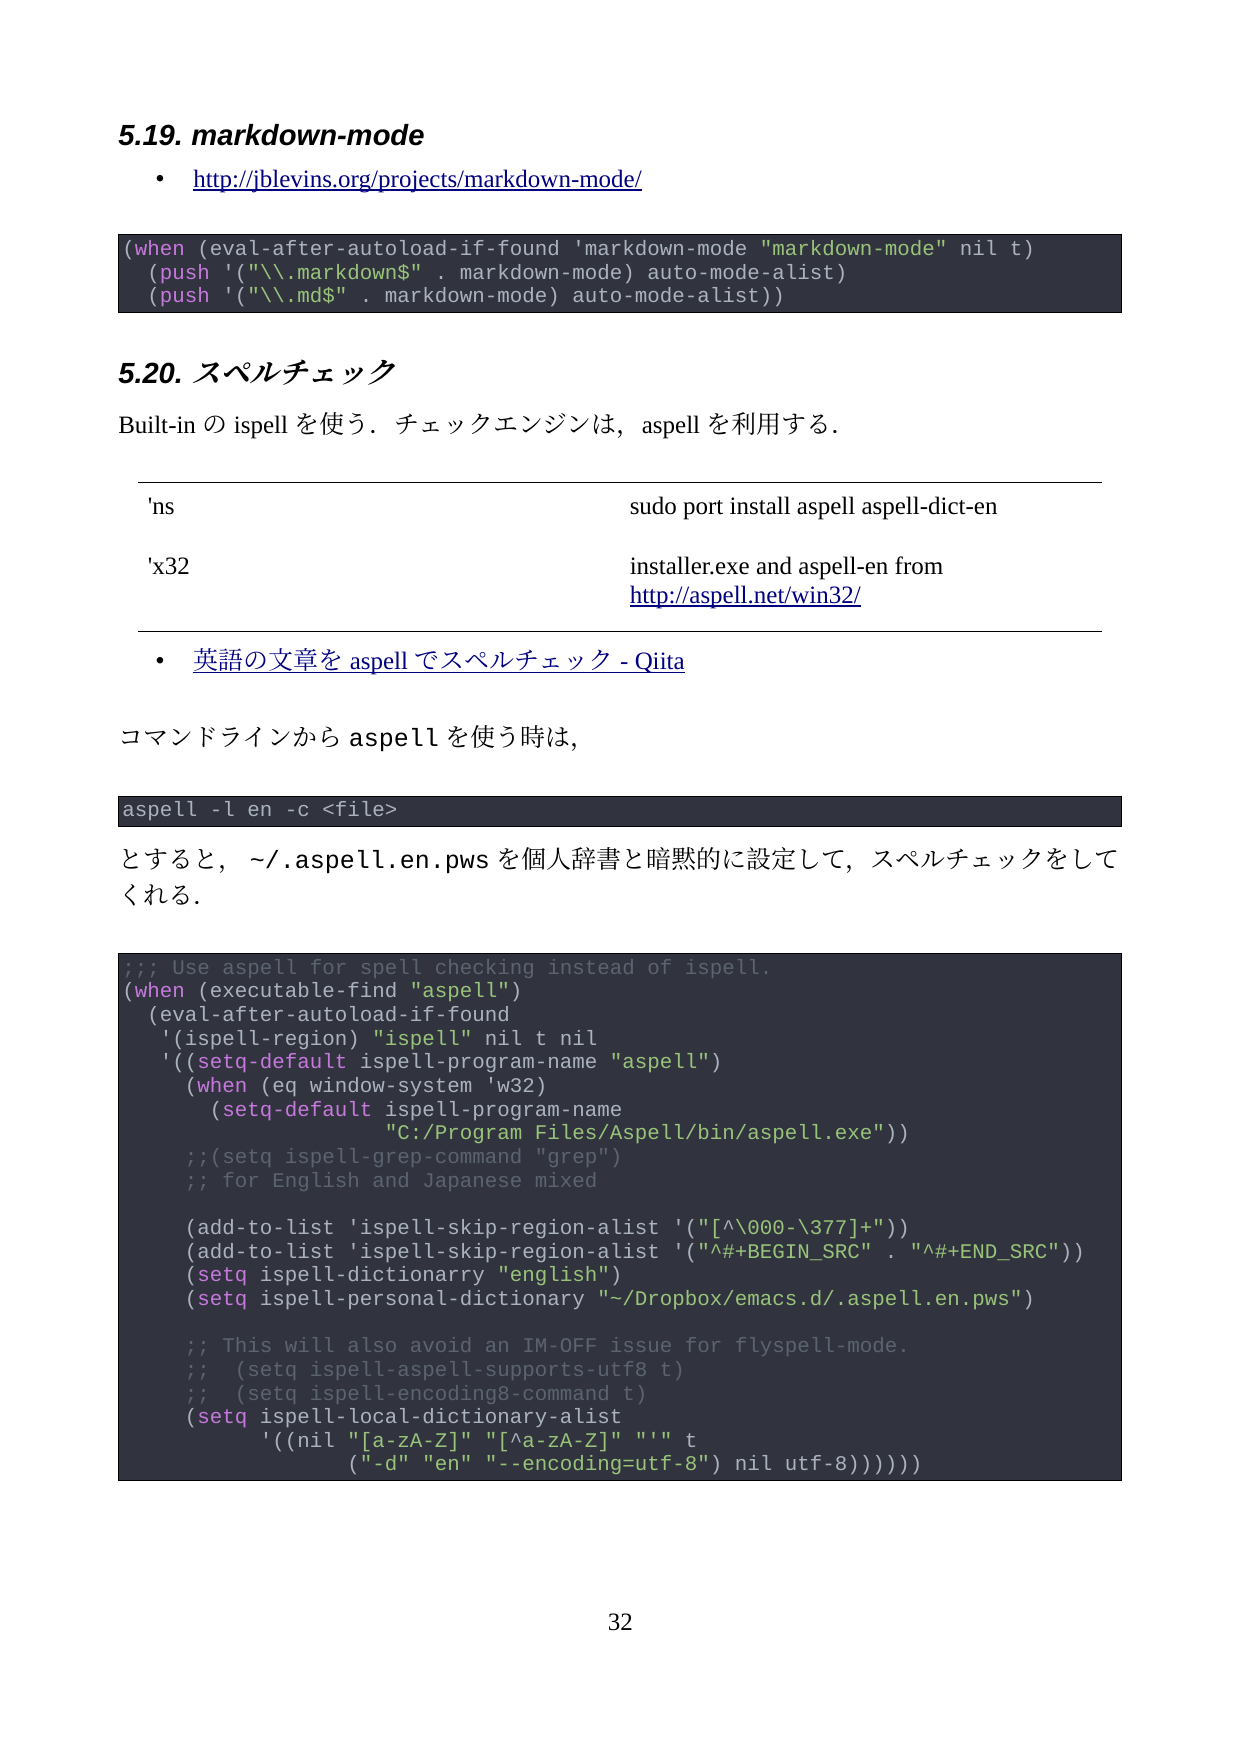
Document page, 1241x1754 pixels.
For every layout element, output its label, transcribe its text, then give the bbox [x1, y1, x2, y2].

text '((setq-default ispell-program-name "aspell") [119, 1047, 1121, 1071]
text (setq-default ispell-program-name [119, 1095, 1121, 1118]
text ;; (setq ispell-encoding8-command t) [119, 1378, 1121, 1402]
text (add-to-list 'ispell-skip-region-alist '("[^\000-\377]+")) [119, 1213, 1121, 1237]
text ;; (setq ispell-aspell-supports-utf8 t) [119, 1355, 1121, 1378]
text コマンドラインから aspell を使う時は， [118, 718, 1122, 783]
text ;; for English and Japanese mixed [119, 1166, 1121, 1189]
text Built-in の ispell を使う．チェックエンジンは，aspell を利用する． [118, 405, 1122, 469]
text ("-d" "en" "--encoding=utf-8") nil utf-8)))))) [119, 1449, 1121, 1480]
text (setq ispell-dictionarry "english") [119, 1260, 1121, 1284]
table_cell installer.exe and aspell-en from http://aspell.net/win32/ [620, 542, 1102, 631]
text (setq ispell-local-dictionary-alist [119, 1402, 1121, 1426]
text (push '("\\.md$" . markdown-mode) auto-mode-alist)) [119, 281, 1121, 312]
text とすると， ~/.aspell.en.pws を個人辞書と暗黙的に設定して，スペルチェックをしてくれる． [118, 839, 1122, 940]
subtitle スペルチェック [118, 350, 1122, 392]
text (eval-after-autoload-if-found [119, 1000, 1121, 1024]
text '((nil "[a-zA-Z]" "[^a-zA-Z]" "'" t [119, 1426, 1121, 1449]
list http://jblevins.org/projects/markdown-mode/ [156, 164, 1122, 222]
text aspell -l en -c <file> [119, 797, 1121, 826]
text ;; This will also avoid an IM-OFF issue for flyspell-mode. [119, 1331, 1121, 1355]
text (setq ispell-personal-dictionary "~/Dropbox/emacs.d/.aspell.en.pws") [119, 1284, 1121, 1308]
text "C:/Program Files/Aspell/bin/aspell.exe")) [119, 1118, 1121, 1142]
subtitle markdown-mode [118, 118, 1122, 152]
text (add-to-list 'ispell-skip-region-alist '("^#+BEGIN_SRC" . "^#+END_SRC")) [119, 1237, 1121, 1260]
table_header 'ns [138, 483, 620, 542]
table_header sudo port install aspell aspell-dict-en [620, 483, 1102, 542]
text (when (executable-find "aspell") [119, 977, 1121, 1000]
table_cell 'x32 [138, 542, 620, 631]
text ;;(setq ispell-grep-command "grep") [119, 1142, 1121, 1166]
text '(ispell-region) "ispell" nil t nil [119, 1024, 1121, 1047]
text ;;; Use aspell for spell checking instead of ispell. [119, 954, 1121, 977]
text (when (eq window-system 'w32) [119, 1071, 1121, 1095]
text (push '("\\.markdown$" . markdown-mode) auto-mode-alist) [119, 258, 1121, 281]
text (when (eval-after-autoload-if-found 'markdown-mode "markdown-mode" nil t) [119, 235, 1121, 258]
list 英語の文章を aspell でスペルチェック - Qiita [156, 643, 1122, 706]
